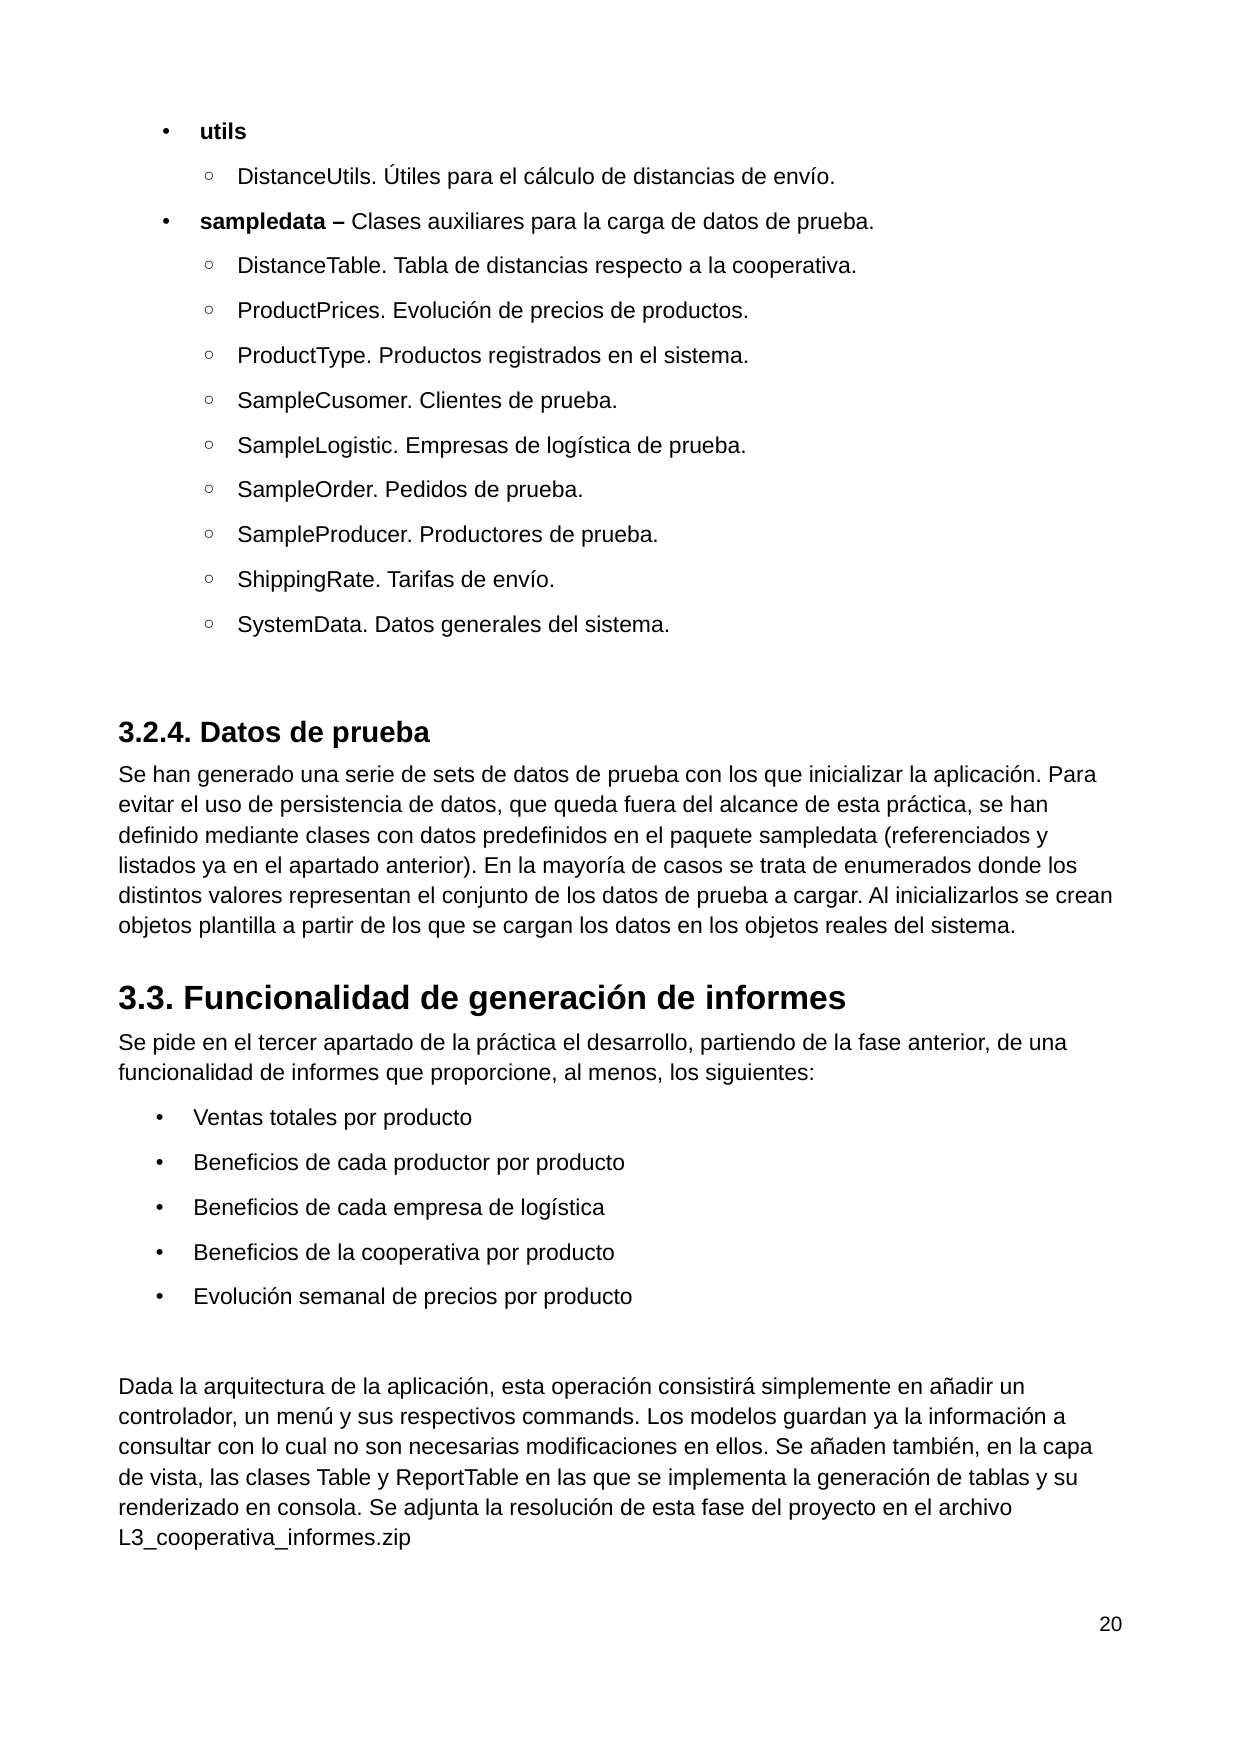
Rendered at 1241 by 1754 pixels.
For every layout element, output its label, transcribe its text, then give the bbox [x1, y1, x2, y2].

list Beneficios de cada empresa de logística [156, 1194, 1122, 1220]
list SampleCusomer. Clientes de prueba. [199, 387, 1122, 413]
text Dada la arquitectura de la aplicación, esta operación consistirá simplemente en añadir un controlador, un menú y sus respectivos commands. Los modelos guardan ya la información a consultar con lo cual no son necesarias modificaciones en ellos. Se añaden también, en la capa de vista, las clases Table y ReportTable en las que se implementa la generación de tablas y su renderizado en consola. Se adjunta la resolución de esta fase del proyecto en el archivo L3_cooperativa_informes.zip [118, 1373, 1122, 1550]
text Se pide en el tercer apartado de la práctica el desarrollo, partiendo de la fase anterior, de una funcionalidad de informes que proporcione, al menos, los siguientes: [118, 1029, 1122, 1086]
list ProductPrices. Evolución de precios de productos. [199, 297, 1122, 324]
list utils [162, 118, 1122, 144]
text Se han generado una serie de sets de datos de prueba con los que inicializar la aplicación. Para evitar el uso de persistencia de datos, que queda fuera del alcance de esta práctica, se han definido mediante clases con datos predefinidos en el paquete sampledata (referenciados y listados ya en el apartado anterior). En la mayoría de casos se trata de enumerados donde los distintos valores representan el conjunto de los datos de prueba a cargar. Al inicializarlos se crean objetos plantilla a partir de los que se cargan los datos en los objetos reales del sistema. [118, 761, 1122, 939]
list ProductType. Productos registrados en el sistema. [199, 342, 1122, 368]
list ShippingRate. Tarifas de envío. [199, 566, 1122, 592]
list DistanceUtils. Útiles para el cálculo de distancias de envío. [199, 163, 1122, 189]
subtitle 3.3. Funcionalidad de generación de informes [118, 978, 1122, 1017]
list SampleOrder. Pedidos de prueba. [199, 476, 1122, 503]
list sampledata – Clases auxiliares para la carga de datos de prueba. [162, 208, 1122, 234]
list Beneficios de la cooperativa por producto [156, 1238, 1122, 1265]
list Beneficios de cada productor por producto [156, 1149, 1122, 1175]
subtitle 3.2.4. Datos de prueba [118, 715, 1122, 749]
list Ventas totales por producto [156, 1104, 1122, 1130]
list SampleProducer. Productores de prueba. [199, 521, 1122, 548]
list DistanceTable. Tabla de distancias respecto a la cooperativa. [199, 252, 1122, 279]
list SystemData. Datos generales del sistema. [199, 611, 1122, 637]
list SampleLogistic. Empresas de logística de prueba. [199, 432, 1122, 458]
list Evolución semanal de precios por producto [156, 1283, 1122, 1309]
